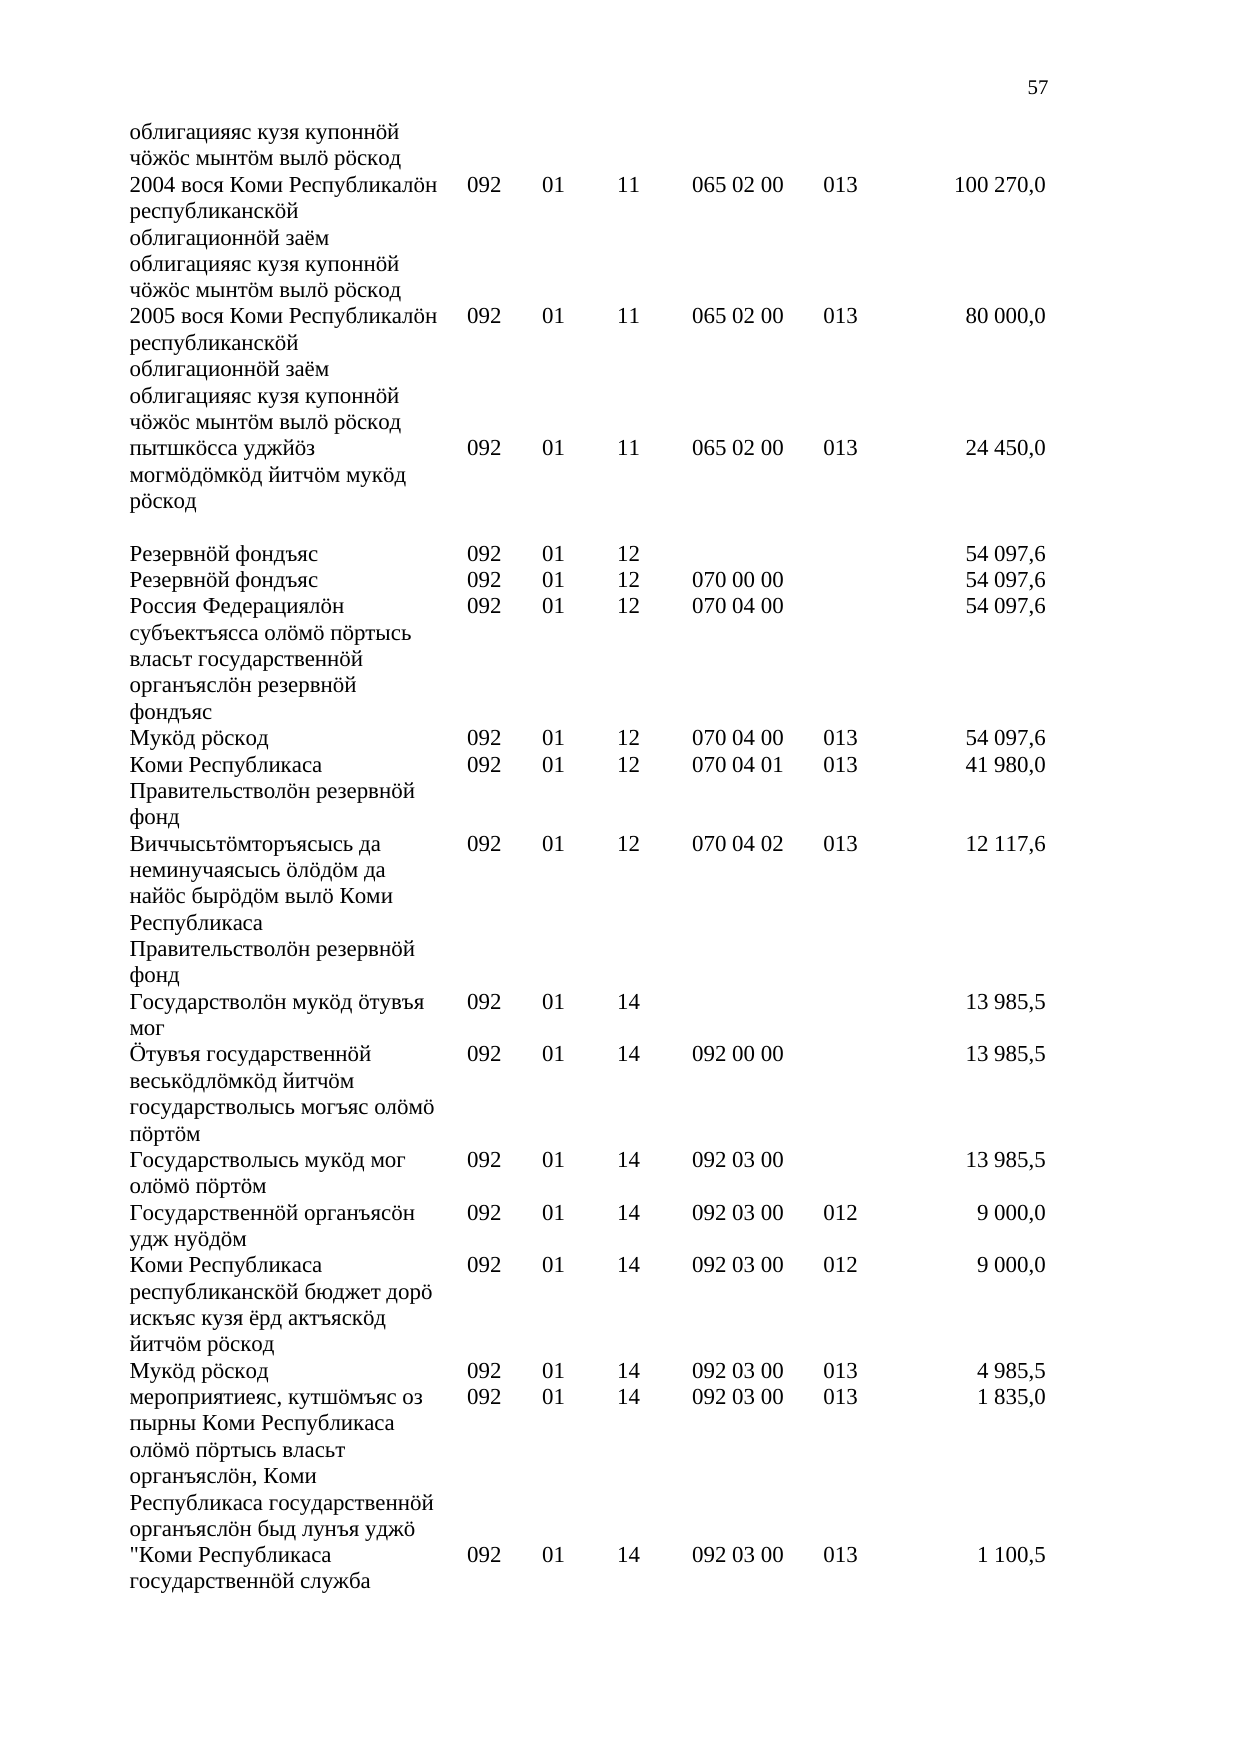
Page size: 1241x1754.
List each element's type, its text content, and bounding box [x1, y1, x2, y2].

table_cell 092 [456, 1199, 531, 1251]
table_cell 092 [456, 751, 531, 830]
table_cell 100 270,0 [887, 171, 1057, 303]
table_cell 11 [606, 434, 681, 540]
table_cell 80 000,0 [887, 303, 1057, 434]
table_cell 070 04 01 [681, 751, 812, 830]
table_cell Резервнöй фондъяс [118, 540, 456, 566]
table_cell 070 04 00 [681, 724, 812, 751]
table_cell 14 [606, 1357, 681, 1383]
table_cell 092 00 00 [681, 1041, 812, 1146]
table_cell 12 117,6 [887, 830, 1057, 988]
table_cell 092 [456, 1357, 531, 1383]
table_cell [812, 593, 887, 724]
table_cell 070 04 00 [681, 593, 812, 724]
table_cell 092 [456, 566, 531, 592]
table_cell [1057, 1041, 1113, 1146]
table_cell [531, 118, 606, 171]
table_cell 12 [606, 751, 681, 830]
table_cell 11 [606, 303, 681, 434]
table_cell 092 [456, 1541, 531, 1594]
table_cell 092 [456, 1146, 531, 1199]
table_cell 01 [531, 988, 606, 1041]
table_cell 13 985,5 [887, 988, 1057, 1041]
table_cell пытшкöсса уджйöз могмöдöмкöд йитчöм мукöд рöскод [118, 434, 456, 540]
table_cell 013 [812, 171, 887, 303]
table_cell [1057, 1357, 1113, 1383]
table_cell Государстволöн мукöд öтувъя мог [118, 988, 456, 1041]
table_cell 013 [812, 1383, 887, 1541]
table_cell 01 [531, 1357, 606, 1383]
table_cell 013 [812, 1357, 887, 1383]
table_cell 24 450,0 [887, 434, 1057, 540]
table_cell [1057, 988, 1113, 1041]
table_cell 092 [456, 1251, 531, 1357]
table_cell 14 [606, 1041, 681, 1146]
table_cell [681, 118, 812, 171]
table_cell Коми Республикаса Правительстволöн резервнöй фонд [118, 751, 456, 830]
table_cell 092 [456, 1041, 531, 1146]
table_cell [1057, 171, 1113, 303]
table_cell 092 [456, 434, 531, 540]
table_cell 065 02 00 [681, 434, 812, 540]
table_cell 2004 вося Коми Республикалöн республиканскöй облигационнöй заём облигацияяс кузя купоннöй чöжöс мынтöм вылö рöскод [118, 171, 456, 303]
table_cell 12 [606, 593, 681, 724]
table_cell 092 03 00 [681, 1251, 812, 1357]
table_cell 1 835,0 [887, 1383, 1057, 1541]
table_cell [812, 988, 887, 1041]
table_cell [812, 118, 887, 171]
table_cell [681, 540, 812, 566]
table_cell "Коми Республикаса государственнöй служба [118, 1541, 456, 1594]
table_cell [1057, 1146, 1113, 1199]
table_cell 14 [606, 1199, 681, 1251]
table_cell 092 03 00 [681, 1383, 812, 1541]
table_cell 9 000,0 [887, 1199, 1057, 1251]
table_cell 01 [531, 566, 606, 592]
table_cell 14 [606, 988, 681, 1041]
table_cell 092 [456, 724, 531, 751]
table_cell 2005 вося Коми Республикалöн республиканскöй облигационнöй заём облигацияяс кузя купоннöй чöжöс мынтöм вылö рöскод [118, 303, 456, 434]
table_cell [681, 988, 812, 1041]
table_cell [1057, 724, 1113, 751]
table_cell 01 [531, 303, 606, 434]
table_cell Мукöд рöскод [118, 1357, 456, 1383]
table_cell 54 097,6 [887, 566, 1057, 592]
table_cell 01 [531, 434, 606, 540]
table_cell Резервнöй фондъяс [118, 566, 456, 592]
table_cell облигацияяс кузя купоннöй чöжöс мынтöм вылö рöскод [118, 118, 456, 171]
table_cell 065 02 00 [681, 171, 812, 303]
table_cell 092 [456, 830, 531, 988]
table_cell 013 [812, 830, 887, 988]
table_cell 11 [606, 171, 681, 303]
table_cell [812, 566, 887, 592]
table_cell 070 00 00 [681, 566, 812, 592]
table_cell 54 097,6 [887, 540, 1057, 566]
table_cell 14 [606, 1146, 681, 1199]
table_cell 092 [456, 171, 531, 303]
table_cell 12 [606, 830, 681, 988]
table_cell 14 [606, 1541, 681, 1594]
table_cell 01 [531, 1541, 606, 1594]
table_cell мероприятиеяс, кутшöмъяс оз пырны Коми Республикаса олöмö пöртысь власьт органъяслöн, Коми Республикаса государственнöй органъяслöн быд лунъя уджö [118, 1383, 456, 1541]
table_cell 01 [531, 593, 606, 724]
table_cell 070 04 02 [681, 830, 812, 988]
table_cell 1 100,5 [887, 1541, 1057, 1594]
table_cell 01 [531, 724, 606, 751]
table_cell 13 985,5 [887, 1041, 1057, 1146]
table_cell 092 03 00 [681, 1199, 812, 1251]
table_cell 01 [531, 171, 606, 303]
table_cell [1057, 566, 1113, 592]
table_cell 01 [531, 751, 606, 830]
table_cell 013 [812, 434, 887, 540]
table_cell 41 980,0 [887, 751, 1057, 830]
table_cell 9 000,0 [887, 1251, 1057, 1357]
table_cell 092 [456, 593, 531, 724]
table_cell [812, 540, 887, 566]
table_cell Россия Федерациялöн субъектъясса олöмö пöртысь власьт государственнöй органъяслöн резервнöй фондъяс [118, 593, 456, 724]
table_cell 54 097,6 [887, 724, 1057, 751]
table_cell [1057, 1541, 1113, 1594]
table_cell 01 [531, 1199, 606, 1251]
table_cell [1057, 434, 1113, 540]
table_cell [812, 1041, 887, 1146]
table_cell 12 [606, 566, 681, 592]
table_cell 12 [606, 724, 681, 751]
table_cell 013 [812, 724, 887, 751]
table_cell 54 097,6 [887, 593, 1057, 724]
table_cell Виччысьтöмторъясысь да неминучаясысь öлöдöм да найöс бырöдöм вылö Коми Республикаса Правительстволöн резервнöй фонд [118, 830, 456, 988]
table_cell [1057, 1199, 1113, 1251]
table_cell 12 [606, 540, 681, 566]
table_cell 012 [812, 1199, 887, 1251]
table_cell [1057, 303, 1113, 434]
table_cell [456, 118, 531, 171]
table_cell [1057, 540, 1113, 566]
table_cell 092 03 00 [681, 1357, 812, 1383]
table_cell [606, 118, 681, 171]
table_cell [887, 118, 1057, 171]
table_cell [812, 1146, 887, 1199]
table_cell [1057, 593, 1113, 724]
table_cell 13 985,5 [887, 1146, 1057, 1199]
table_cell 14 [606, 1383, 681, 1541]
table_cell Öтувъя государственнöй веськöдлöмкöд йитчöм государстволысь могъяс олöмö пöртöм [118, 1041, 456, 1146]
table_cell 012 [812, 1251, 887, 1357]
table_cell [1057, 751, 1113, 830]
table_cell 092 [456, 540, 531, 566]
table_cell 01 [531, 1041, 606, 1146]
table_cell 092 [456, 303, 531, 434]
table_cell [1057, 118, 1113, 171]
table_cell [1057, 1251, 1113, 1357]
table_cell 013 [812, 303, 887, 434]
table_cell 14 [606, 1251, 681, 1357]
table_cell 013 [812, 1541, 887, 1594]
table_cell Государстволысь мукöд мог олöмö пöртöм [118, 1146, 456, 1199]
table_cell 01 [531, 1251, 606, 1357]
table_cell [1057, 830, 1113, 988]
table_cell 01 [531, 830, 606, 988]
table_cell 092 03 00 [681, 1541, 812, 1594]
table_cell Коми Республикаса республиканскöй бюджет дорö искъяс кузя ёрд актъяскöд йитчöм рöскод [118, 1251, 456, 1357]
table_cell 092 [456, 988, 531, 1041]
table_cell Мукöд рöскод [118, 724, 456, 751]
table_cell 013 [812, 751, 887, 830]
table_cell 065 02 00 [681, 303, 812, 434]
table_cell Государственнöй органъясöн удж нуöдöм [118, 1199, 456, 1251]
table_cell 01 [531, 540, 606, 566]
table_cell 01 [531, 1383, 606, 1541]
table_cell 092 03 00 [681, 1146, 812, 1199]
table_cell 092 [456, 1383, 531, 1541]
table_cell 4 985,5 [887, 1357, 1057, 1383]
table_cell [1057, 1383, 1113, 1541]
table_cell 01 [531, 1146, 606, 1199]
